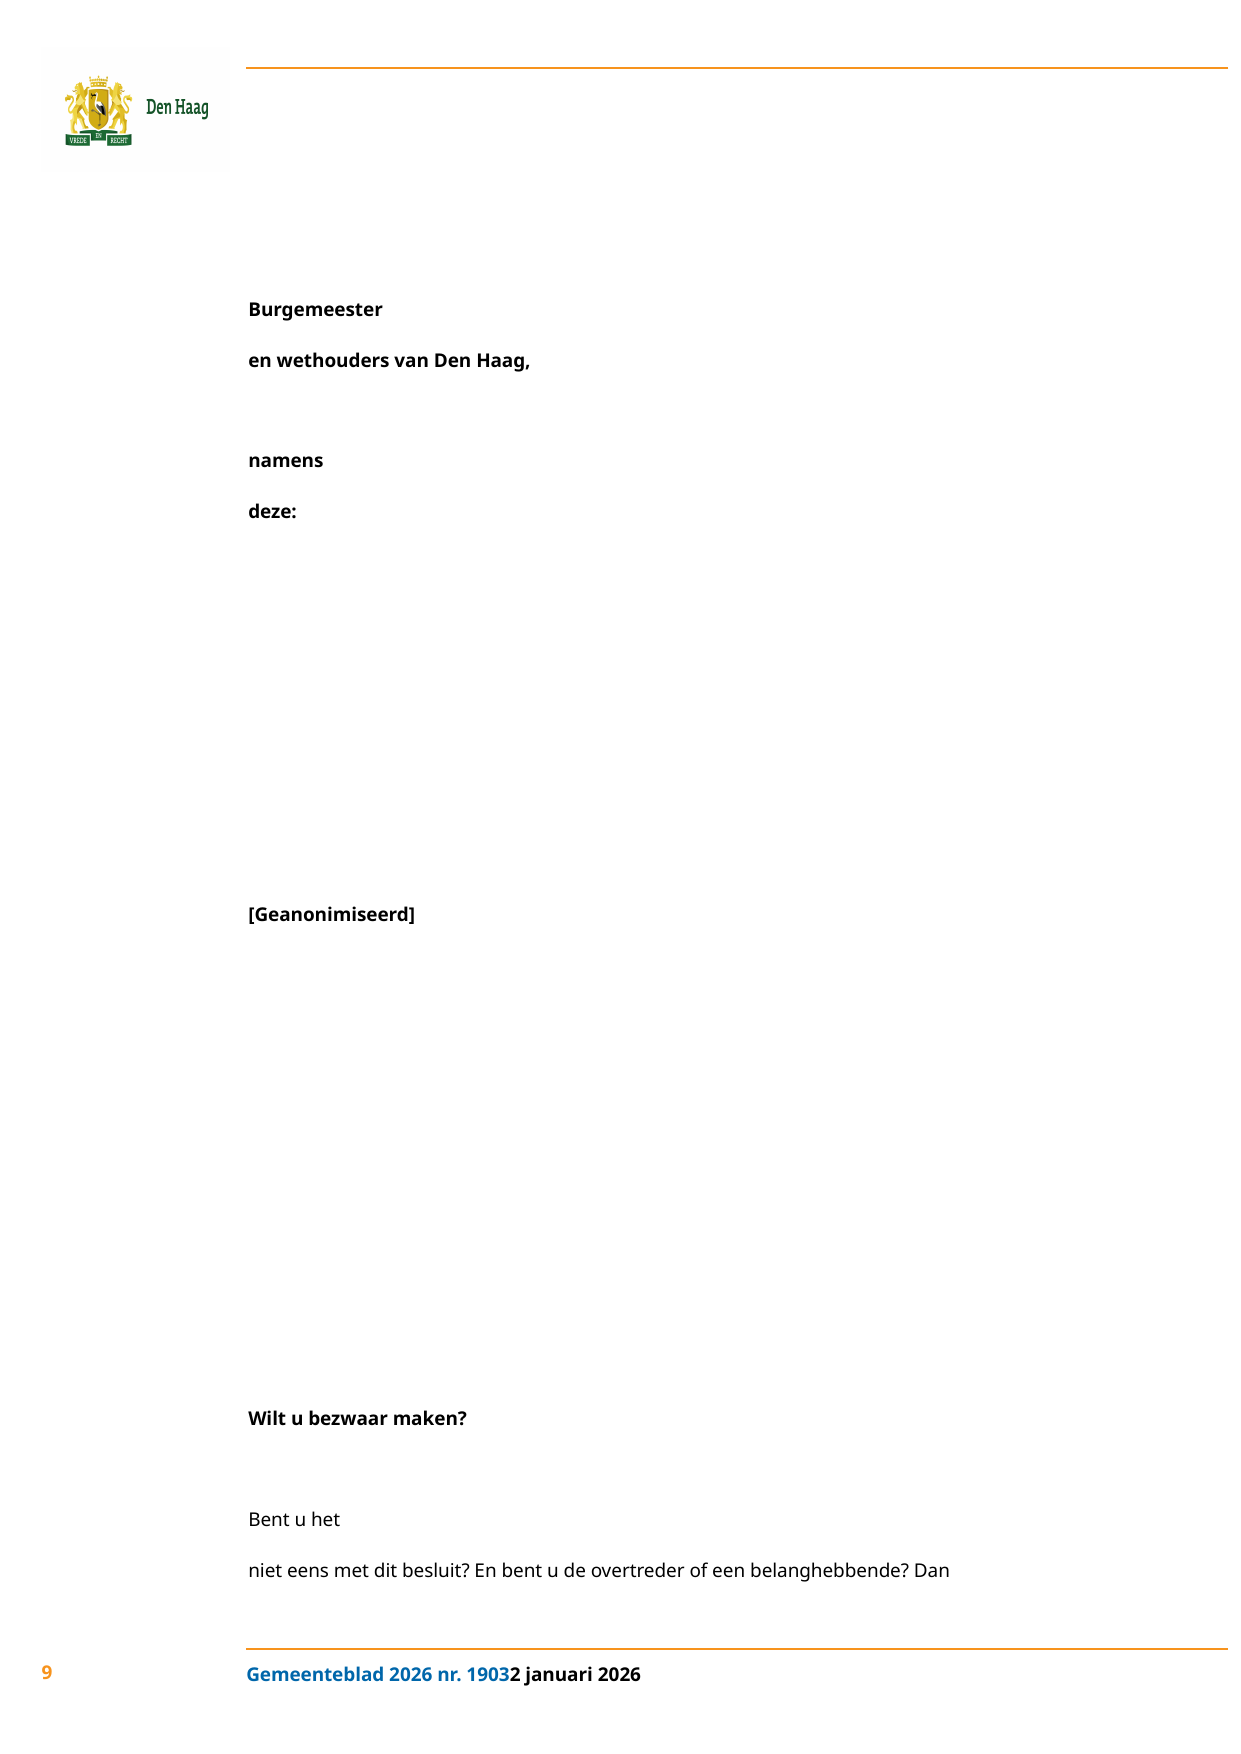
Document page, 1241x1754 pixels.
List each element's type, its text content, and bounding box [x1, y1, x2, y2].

text Burgemeester [248, 296, 1152, 322]
picture [41, 47, 231, 172]
text niet eens met dit besluit? En bent u de overtreder of een belanghebbende? Dan [248, 1557, 1152, 1583]
text Bent u het [248, 1506, 1152, 1532]
text deze: [248, 498, 1152, 524]
text en wethouders van Den Haag, [248, 347, 1152, 373]
text namens [248, 448, 1152, 473]
text Wilt u bezwaar maken? [248, 1406, 1152, 1431]
text [Geanonimiseerd] [248, 901, 1152, 927]
